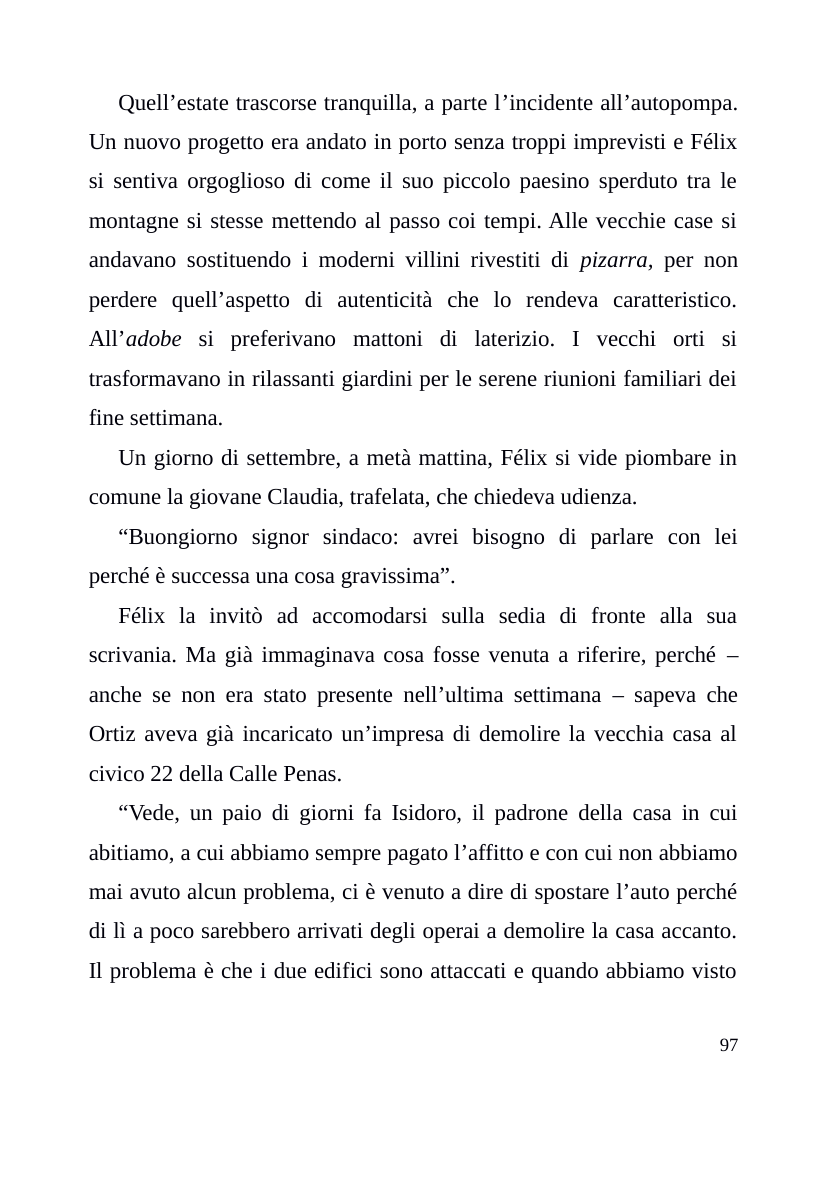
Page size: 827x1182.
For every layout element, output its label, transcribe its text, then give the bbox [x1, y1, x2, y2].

text “Buongiorno signor sindaco: avrei bisogno di parlare con lei perché è successa una cosa gravissima”. [88, 523, 738, 589]
text Un giorno di settembre, a metà mattina, Félix si vide piombare in comune la giovane Claudia, trafelata, che chiedeva udienza. [88, 444, 738, 510]
text “Vede, un paio di giorni fa Isidoro, il padrone della casa in cui abitiamo, a cui abbiamo sempre pagato l’affitto e con cui non abbiamo mai avuto alcun problema, ci è venuto a dire di spostare l’auto perché di lì a poco sarebbero arrivati degli operai a demolire la casa accanto. Il problema è che i due edifici sono attaccati e quando abbiamo visto [88, 799, 738, 983]
text Quell’estate trascorse tranquilla, a parte l’incidente all’autopompa. Un nuovo progetto era andato in porto senza troppi imprevisti e Félix si sentiva orgoglioso di come il suo piccolo paesino sperduto tra le montagne si stesse mettendo al passo coi tempi. Alle vecchie case si andavano sostituendo i moderni villini rivestiti di pizarra, per non perdere quell’aspetto di autenticità che lo rendeva caratteristico. All’adobe si preferivano mattoni di laterizio. I vecchi orti si trasformavano in rilassanti giardini per le serene riunioni familiari dei fine settimana. [88, 88, 738, 431]
text Félix la invitò ad accomodarsi sulla sedia di fronte alla sua scrivania. Ma già immaginava cosa fosse venuta a riferire, perché – anche se non era stato presente nell’ultima settimana – sapeva che Ortiz aveva già incaricato un’impresa di demolire la vecchia casa al civico 22 della Calle Penas. [88, 602, 738, 786]
